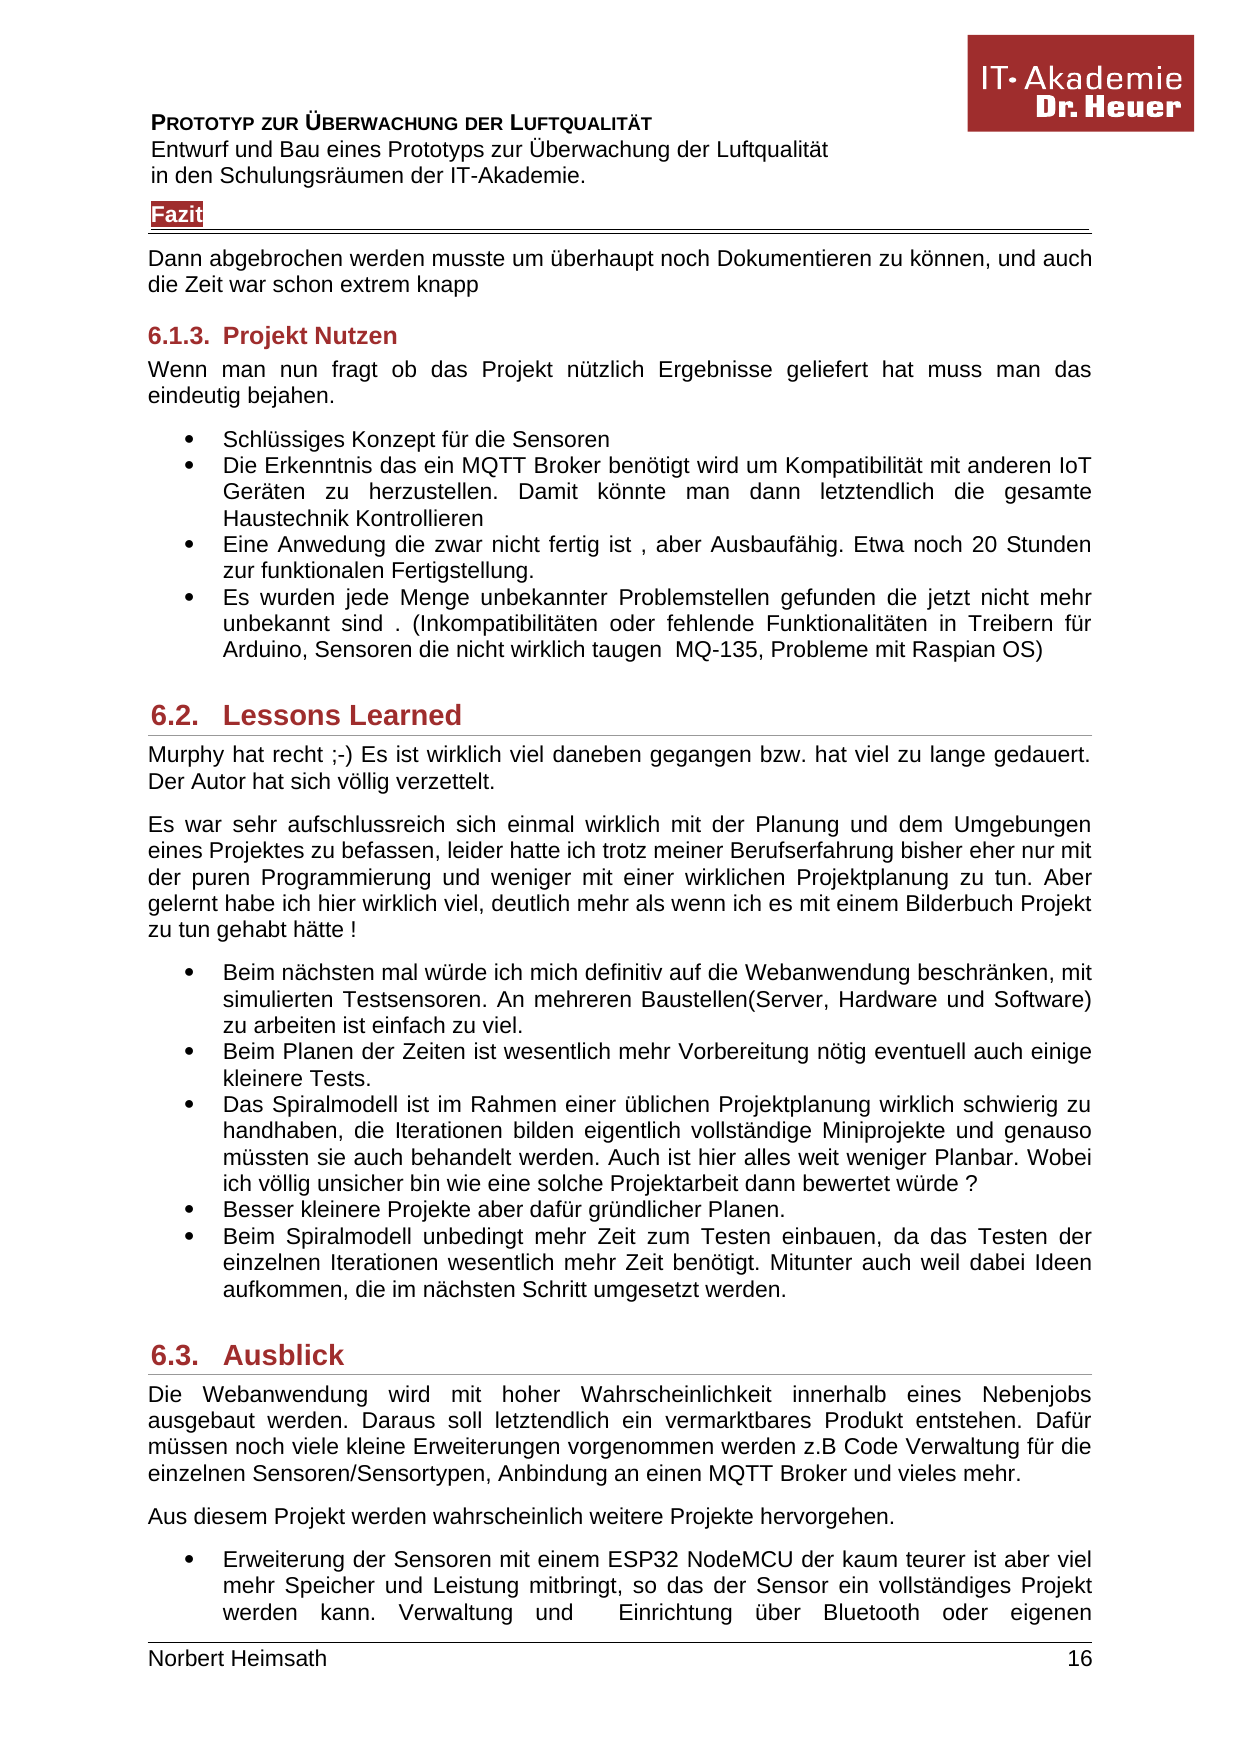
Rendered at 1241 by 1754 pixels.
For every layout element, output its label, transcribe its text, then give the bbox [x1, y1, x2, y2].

list Erweiterung der Sensoren mit einem ESP32 NodeMCU der kaum teurer ist aber viel mehr Speicher und Leistung mitbringt, so das der Sensor ein vollständiges Projekt werden kann. Verwaltung und Einrichtung über Bluetooth oder eigenen [185, 1546, 1092, 1625]
text Murphy hat recht ;-) Es ist wirklich viel daneben gegangen bzw. hat viel zu lange gedauert. Der Autor hat sich völlig verzettelt. [148, 741, 1092, 794]
list Eine Anwedung die zwar nicht fertig ist , aber Ausbaufähig. Etwa noch 20 Stunden zur funktionalen Fertigstellung. [185, 531, 1092, 584]
list Beim Planen der Zeiten ist wesentlich mehr Vorbereitung nötig eventuell auch einige kleinere Tests. [185, 1038, 1092, 1091]
subtitle Ausblick [148, 1335, 1092, 1374]
text Die Webanwendung wird mit hoher Wahrscheinlichkeit innerhalb eines Nebenjobs ausgebaut werden. Daraus soll letztendlich ein vermarktbares Produkt entstehen. Dafür müssen noch viele kleine Erweiterungen vorgenommen werden z.B Code Verwaltung für die einzelnen Sensoren/Sensortypen, Anbindung an einen MQTT Broker und vieles mehr. [148, 1381, 1092, 1486]
list Schlüssiges Konzept für die Sensoren [185, 426, 1092, 452]
text Es war sehr aufschlussreich sich einmal wirklich mit der Planung und dem Umgebungen eines Projektes zu befassen, leider hatte ich trotz meiner Berufserfahrung bisher eher nur mit der puren Programmierung und weniger mit einer wirklichen Projektplanung zu tun. Aber gelernt habe ich hier wirklich viel, deutlich mehr als wenn ich es mit einem Bilderbuch Projekt zu tun gehabt hätte ! [148, 811, 1092, 943]
text Aus diesem Projekt werden wahrscheinlich weitere Projekte hervorgehen. [148, 1503, 1092, 1529]
subtitle Projekt Nutzen [148, 321, 1092, 350]
list Besser kleinere Projekte aber dafür gründlicher Planen. [185, 1196, 1092, 1223]
subtitle Lessons Learned [148, 696, 1092, 735]
list Das Spiralmodell ist im Rahmen einer üblichen Projektplanung wirklich schwierig zu handhaben, die Iterationen bilden eigentlich vollständige Miniprojekte und genauso müssten sie auch behandelt werden. Auch ist hier alles weit weniger Planbar. Wobei ich völlig unsicher bin wie eine solche Projektarbeit dann bewertet würde ? [185, 1091, 1092, 1196]
list Beim Spiralmodell unbedingt mehr Zeit zum Testen einbauen, da das Testen der einzelnen Iterationen wesentlich mehr Zeit benötigt. Mitunter auch weil dabei Ideen aufkommen, die im nächsten Schritt umgesetzt werden. [185, 1223, 1092, 1302]
list Die Erkenntnis das ein MQTT Broker benötigt wird um Kompatibilität mit anderen IoT Geräten zu herzustellen. Damit könnte man dann letztendlich die gesamte Haustechnik Kontrollieren [185, 452, 1092, 531]
text Wenn man nun fragt ob das Projekt nützlich Ergebnisse geliefert hat muss man das eindeutig bejahen. [148, 356, 1092, 409]
list Es wurden jede Menge unbekannter Problemstellen gefunden die jetzt nicht mehr unbekannt sind . (Inkompatibilitäten oder fehlende Funktionalitäten in Treibern für Arduino, Sensoren die nicht wirklich taugen MQ-135, Probleme mit Raspian OS) [185, 584, 1092, 663]
list Beim nächsten mal würde ich mich definitiv auf die Webanwendung beschränken, mit simulierten Testsensoren. An mehreren Baustellen(Server, Hardware und Software) zu arbeiten ist einfach zu viel. [185, 959, 1092, 1038]
text Dann abgebrochen werden musste um überhaupt noch Dokumentieren zu können, und auch die Zeit war schon extrem knapp [148, 245, 1092, 298]
